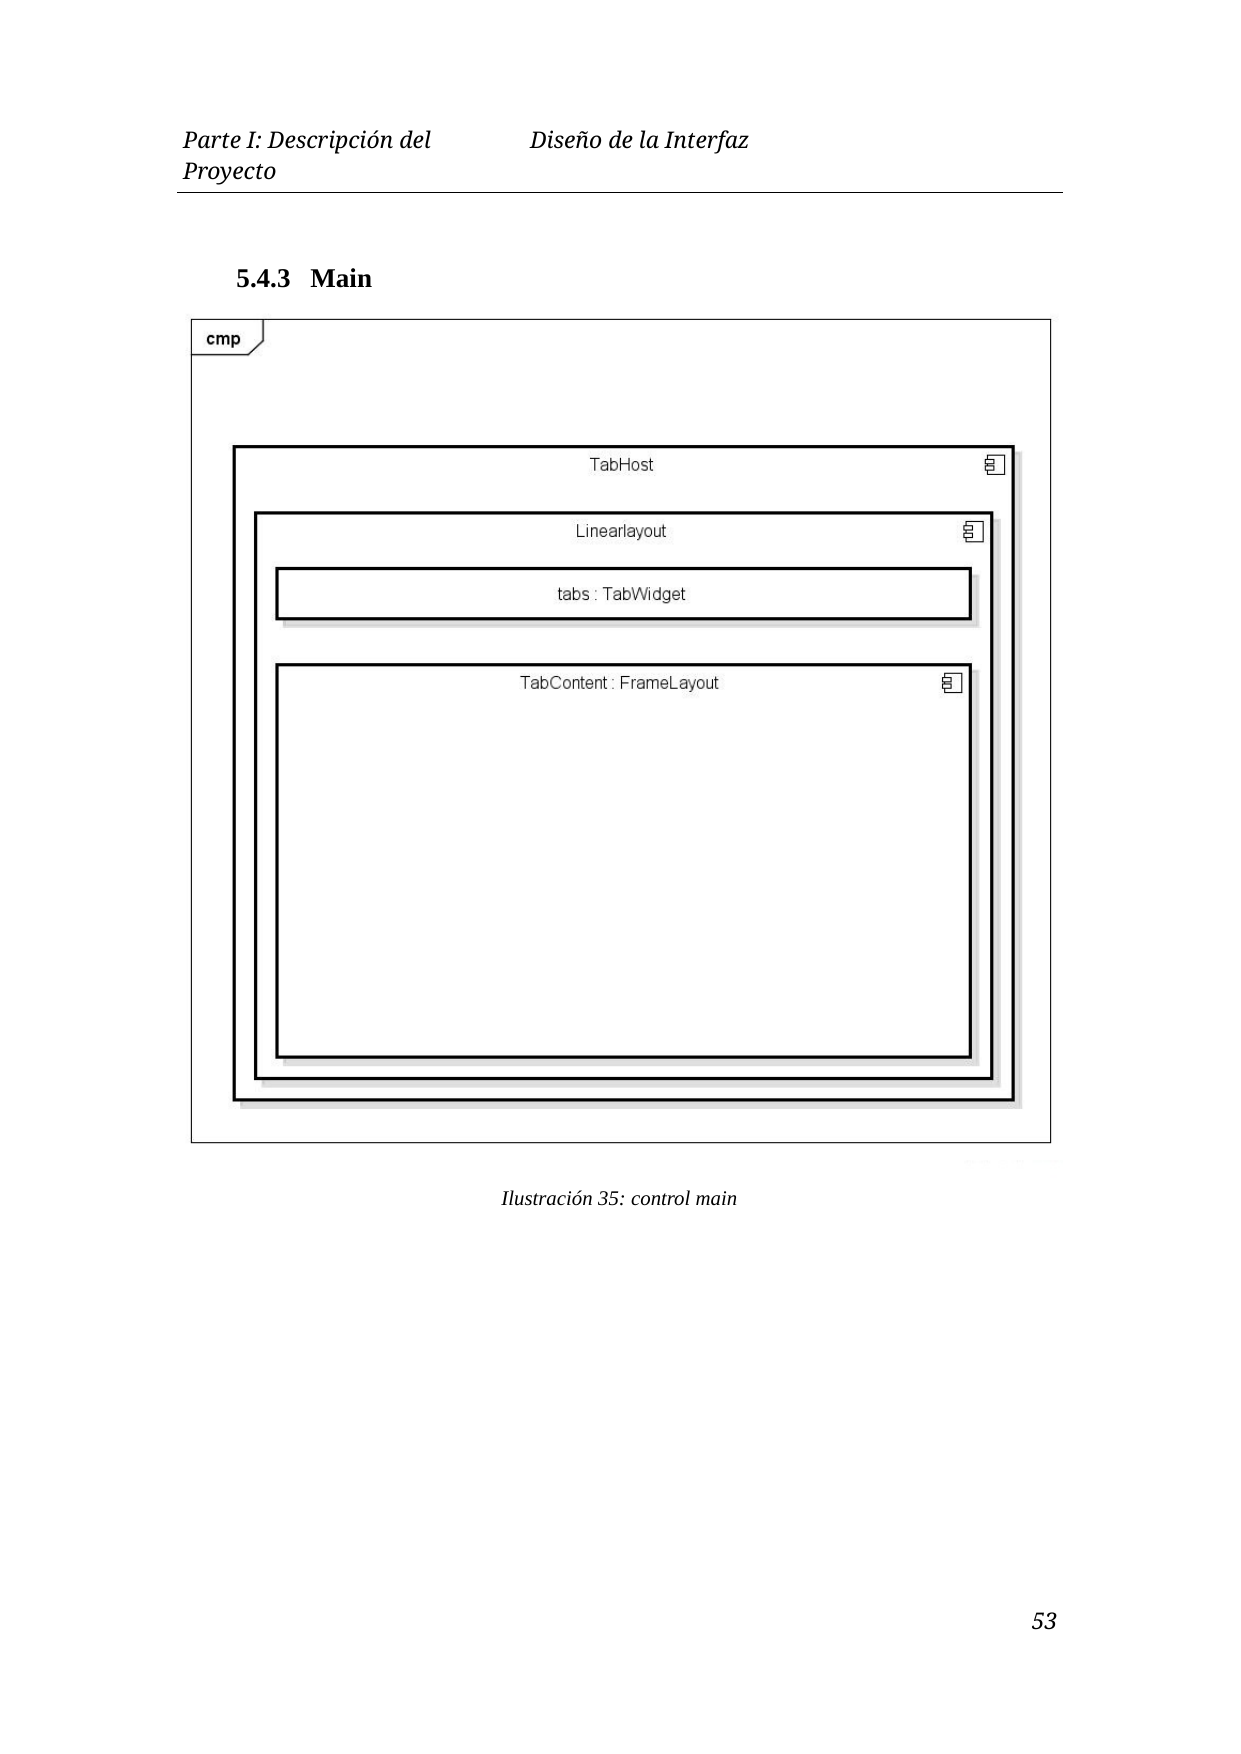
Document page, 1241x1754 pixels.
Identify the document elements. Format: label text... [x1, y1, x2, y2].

text Ilustración 35: control main [177, 1186, 1063, 1210]
subtitle Main [236, 262, 1004, 293]
picture [177, 305, 1064, 1186]
